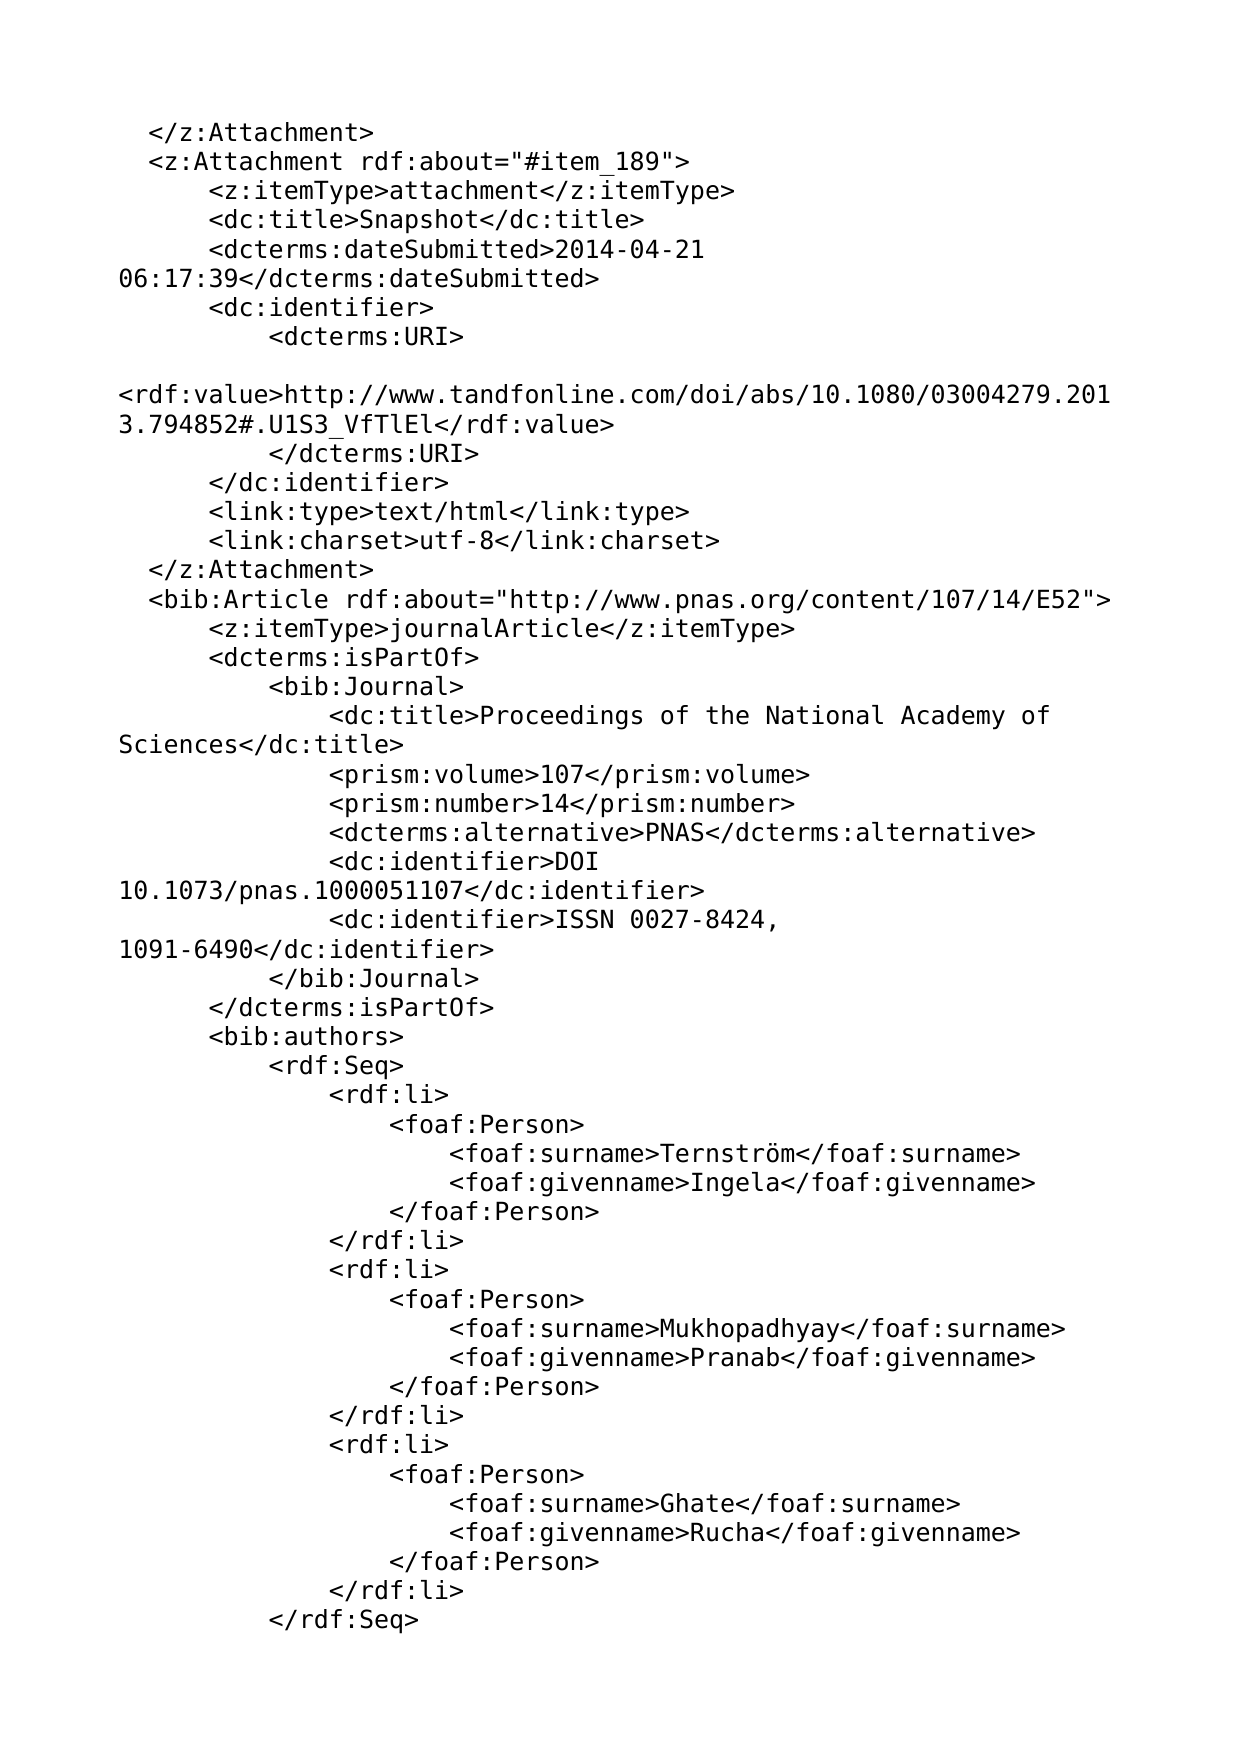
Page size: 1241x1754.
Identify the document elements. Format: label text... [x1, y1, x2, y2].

text </z:Attachment> <z:Attachment rdf:about="#item_189"> <z:itemType>attachment</z:itemType> <dc:title>Snapshot</dc:title> <dcterms:dateSubmitted>2014-04-21 06:17:39</dcterms:dateSubmitted> <dc:identifier> <dcterms:URI> <rdf:value>http://www.tandfonline.com/doi/abs/10.1080/03004279.2013.794852#.U1S3_VfTlEl</rdf:value> </dcterms:URI> </dc:identifier> <link:type>text/html</link:type> <link:charset>utf-8</link:charset> </z:Attachment> <bib:Article rdf:about="http://www.pnas.org/content/107/14/E52"> <z:itemType>journalArticle</z:itemType> <dcterms:isPartOf> <bib:Journal> <dc:title>Proceedings of the National Academy of Sciences</dc:title> <prism:volume>107</prism:volume> <prism:number>14</prism:number> <dcterms:alternative>PNAS</dcterms:alternative> <dc:identifier>DOI 10.1073/pnas.1000051107</dc:identifier> <dc:identifier>ISSN 0027-8424, 1091-6490</dc:identifier> </bib:Journal> </dcterms:isPartOf> <bib:authors> <rdf:Seq> <rdf:li> <foaf:Person> <foaf:surname>Ternström</foaf:surname> <foaf:givenname>Ingela</foaf:givenname> </foaf:Person> </rdf:li> <rdf:li> <foaf:Person> <foaf:surname>Mukhopadhyay</foaf:surname> <foaf:givenname>Pranab</foaf:givenname> </foaf:Person> </rdf:li> <rdf:li> <foaf:Person> <foaf:surname>Ghate</foaf:surname> <foaf:givenname>Rucha</foaf:givenname> </foaf:Person> </rdf:li> </rdf:Seq> [118, 118, 1122, 1635]
